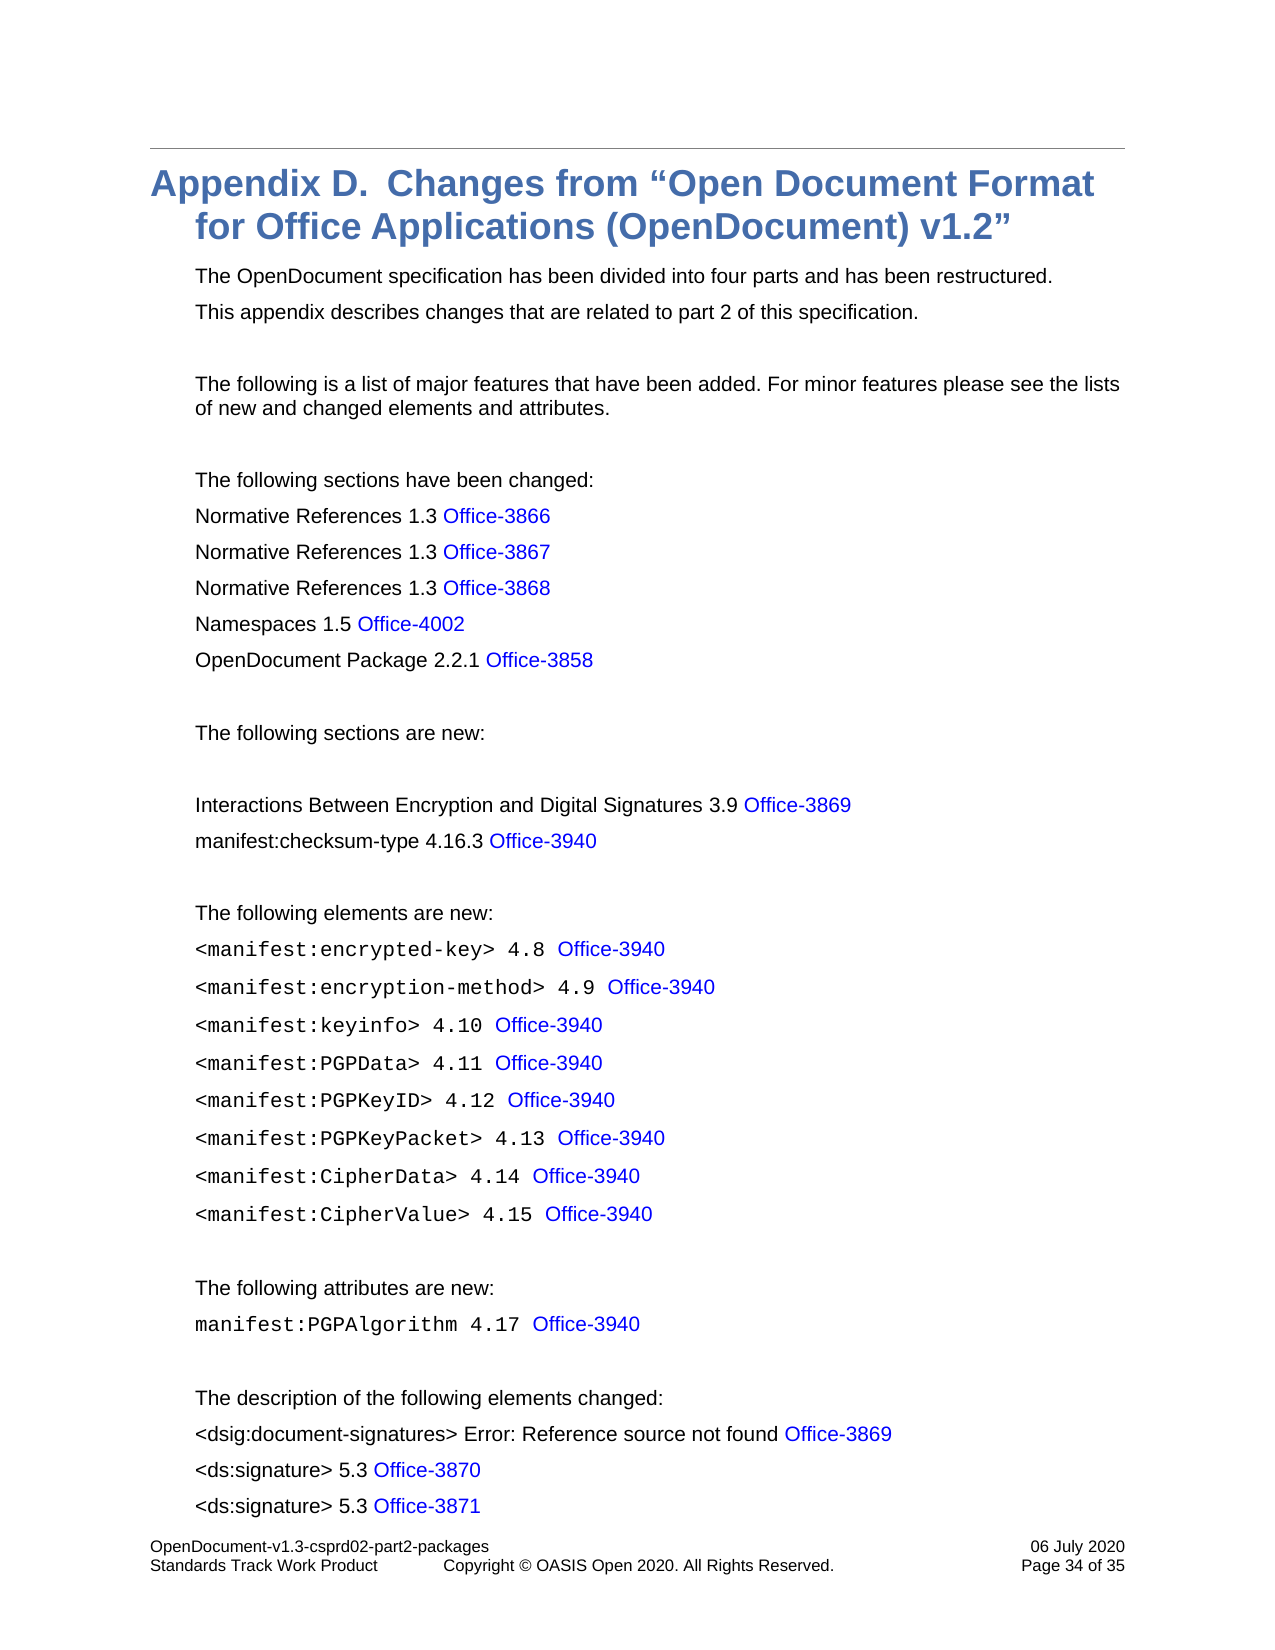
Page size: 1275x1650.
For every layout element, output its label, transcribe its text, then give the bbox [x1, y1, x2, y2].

list Normative References 1.3 Office-3867 [150, 540, 1125, 564]
list <manifest:PGPData> 4.11 Office-3940 [150, 1050, 1125, 1076]
list The description of the following elements changed: [150, 1386, 1125, 1410]
list <dsig:document-signatures> 5.2 Office-3869 [150, 1422, 1125, 1446]
list <manifest:encryption-method> 4.9 Office-3940 [150, 974, 1125, 1000]
list manifest:checksum-type 4.16.3 Office-3940 [150, 828, 1125, 852]
list <ds:signature> 5.3 Office-3870 [150, 1458, 1125, 1482]
list <manifest:PGPKeyPacket> 4.13 Office-3940 [150, 1126, 1125, 1152]
list The OpenDocument specification has been divided into four parts and has been restructured. [150, 264, 1125, 288]
list <manifest:CipherValue> 4.15 Office-3940 [150, 1202, 1125, 1228]
list OpenDocument Package 2.2.1 Office-3858 [150, 648, 1125, 672]
subtitle Changes from “Open Document Format for Office Applications (OpenDocument) v1.2” [150, 149, 1125, 247]
list Namespaces 1.5 Office-4002 [150, 612, 1125, 636]
list <manifest:encrypted-key> 4.8 Office-3940 [150, 937, 1125, 962]
list manifest:PGPAlgorithm 4.17 Office-3940 [150, 1312, 1125, 1338]
list The following elements are new: [150, 901, 1125, 924]
list Normative References 1.3 Office-3868 [150, 576, 1125, 600]
list Normative References 1.3 Office-3866 [150, 504, 1125, 528]
list This appendix describes changes that are related to part 2 of this specification. [150, 300, 1125, 324]
list <manifest:PGPKeyID> 4.12 Office-3940 [150, 1088, 1125, 1114]
list The following attributes are new: [150, 1276, 1125, 1300]
list <ds:signature> 5.3 Office-3871 [150, 1494, 1125, 1518]
list The following sections have been changed: [150, 468, 1125, 492]
list <manifest:keyinfo> 4.10 Office-3940 [150, 1012, 1125, 1038]
list Interactions Between Encryption and Digital Signatures 3.9 Office-3869 [150, 792, 1125, 816]
list The following is a list of major features that have been added. For minor features please see the lists of new and changed elements and attributes. [150, 372, 1125, 420]
list The following sections are new: [150, 720, 1125, 744]
list <manifest:CipherData> 4.14 Office-3940 [150, 1164, 1125, 1190]
